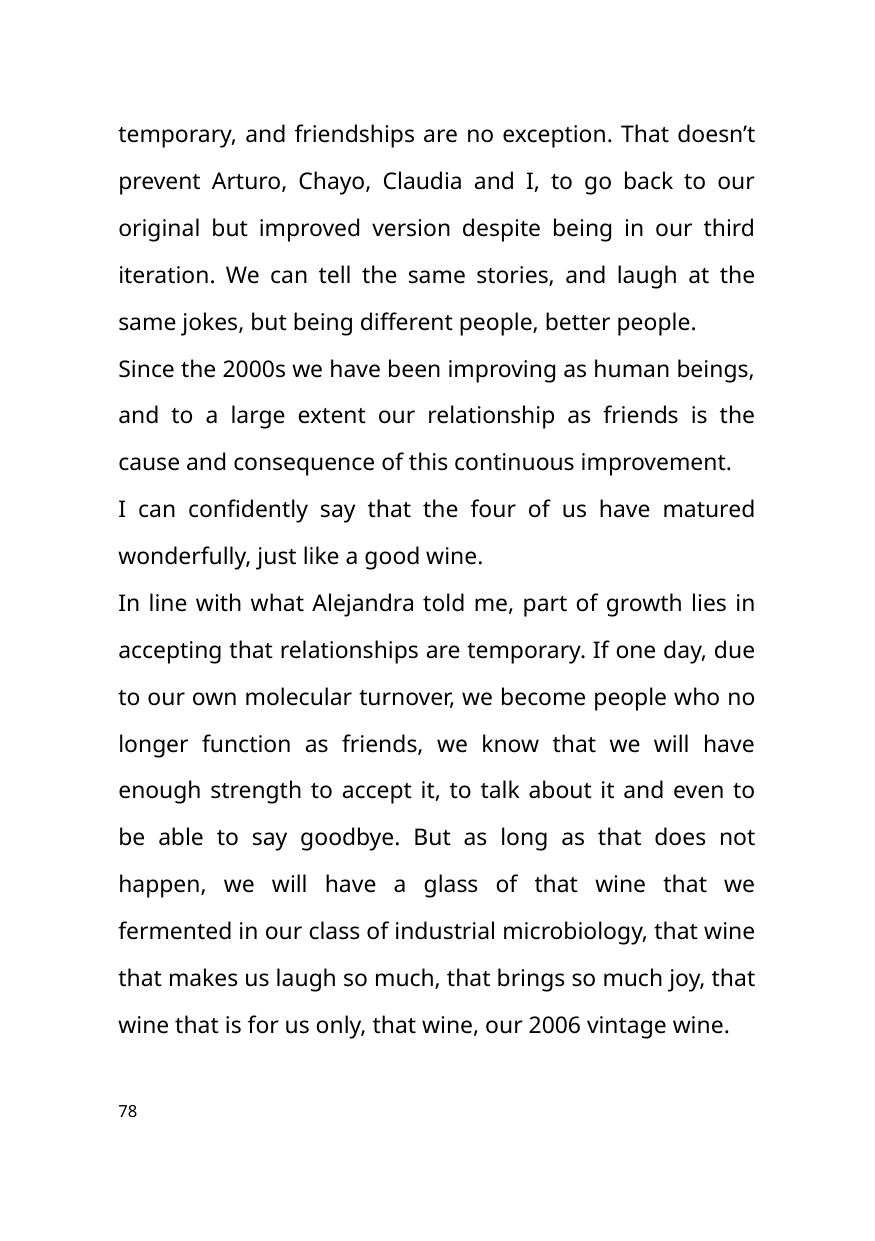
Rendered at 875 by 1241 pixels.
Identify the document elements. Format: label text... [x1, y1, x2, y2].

text I can confidently say that the four of us have matured wonderfully, just like a good wine. [118, 493, 756, 571]
text Since the 2000s we have been improving as human beings, and to a large extent our relationship as friends is the cause and consequence of this continuous improvement. [118, 352, 756, 477]
text In line with what Alejandra told me, part of growth lies in accepting that relationships are temporary. If one day, due to our own molecular turnover, we become people who no longer function as friends, we know that we will have enough strength to accept it, to talk about it and even to be able to say goodbye. But as long as that does not happen, we will have a glass of that wine that we fermented in our class of industrial microbiology, that wine that makes us laugh so much, that brings so much joy, that wine that is for us only, that wine, our 2006 vintage wine. [118, 587, 756, 1040]
text temporary, and friendships are no exception. That doesn’t prevent Arturo, Chayo, Claudia and I, to go back to our original but improved version despite being in our third iteration. We can tell the same stories, and laugh at the same jokes, but being different people, better people. [118, 118, 756, 337]
